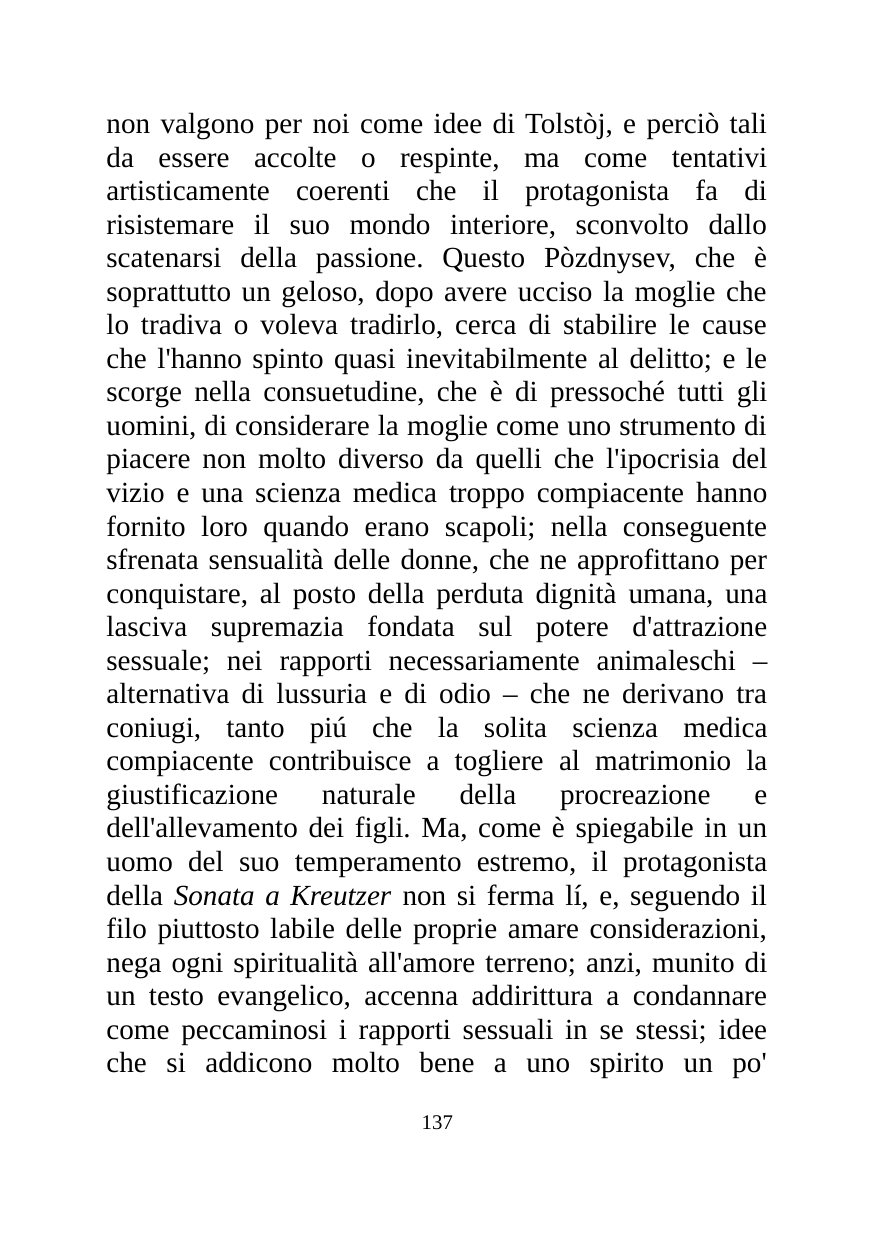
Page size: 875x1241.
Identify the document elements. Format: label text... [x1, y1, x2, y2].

text non valgono per noi come idee di Tolstòj, e perciò tali da essere accolte o respinte, ma come tentativi artisticamente coerenti che il protagonista fa di risistemare il suo mondo interiore, sconvolto dallo scatenarsi della passione. Questo Pòzdnysev, che è soprattutto un geloso, dopo avere ucciso la moglie che lo tradiva o voleva tradirlo, cerca di stabilire le cause che l'hanno spinto quasi inevitabilmente al delitto; e le scorge nella consuetudine, che è di pressoché tutti gli uomini, di considerare la moglie come uno strumento di piacere non molto diverso da quelli che l'ipocrisia del vizio e una scienza medica troppo compiacente hanno fornito loro quando erano scapoli; nella conseguente sfrenata sensualità delle donne, che ne approfittano per conquistare, al posto della perduta dignità umana, una lasciva supremazia fondata sul potere d'attrazione sessuale; nei rapporti necessariamente animaleschi – alternativa di lussuria e di odio – che ne derivano tra coniugi, tanto piú che la solita scienza medica compiacente contribuisce a togliere al matrimonio la giustificazione naturale della procreazione e dell'allevamento dei figli. Ma, come è spiegabile in un uomo del suo temperamento estremo, il protagonista della Sonata a Kreutzer non si ferma lí, e, seguendo il filo piuttosto labile delle proprie amare considerazioni, nega ogni spiritualità all'amore terreno; anzi, munito di un testo evangelico, accenna addirittura a condannare come peccaminosi i rapporti sessuali in se stessi; idee che si addicono molto bene a uno spirito un po' [106, 106, 768, 1079]
